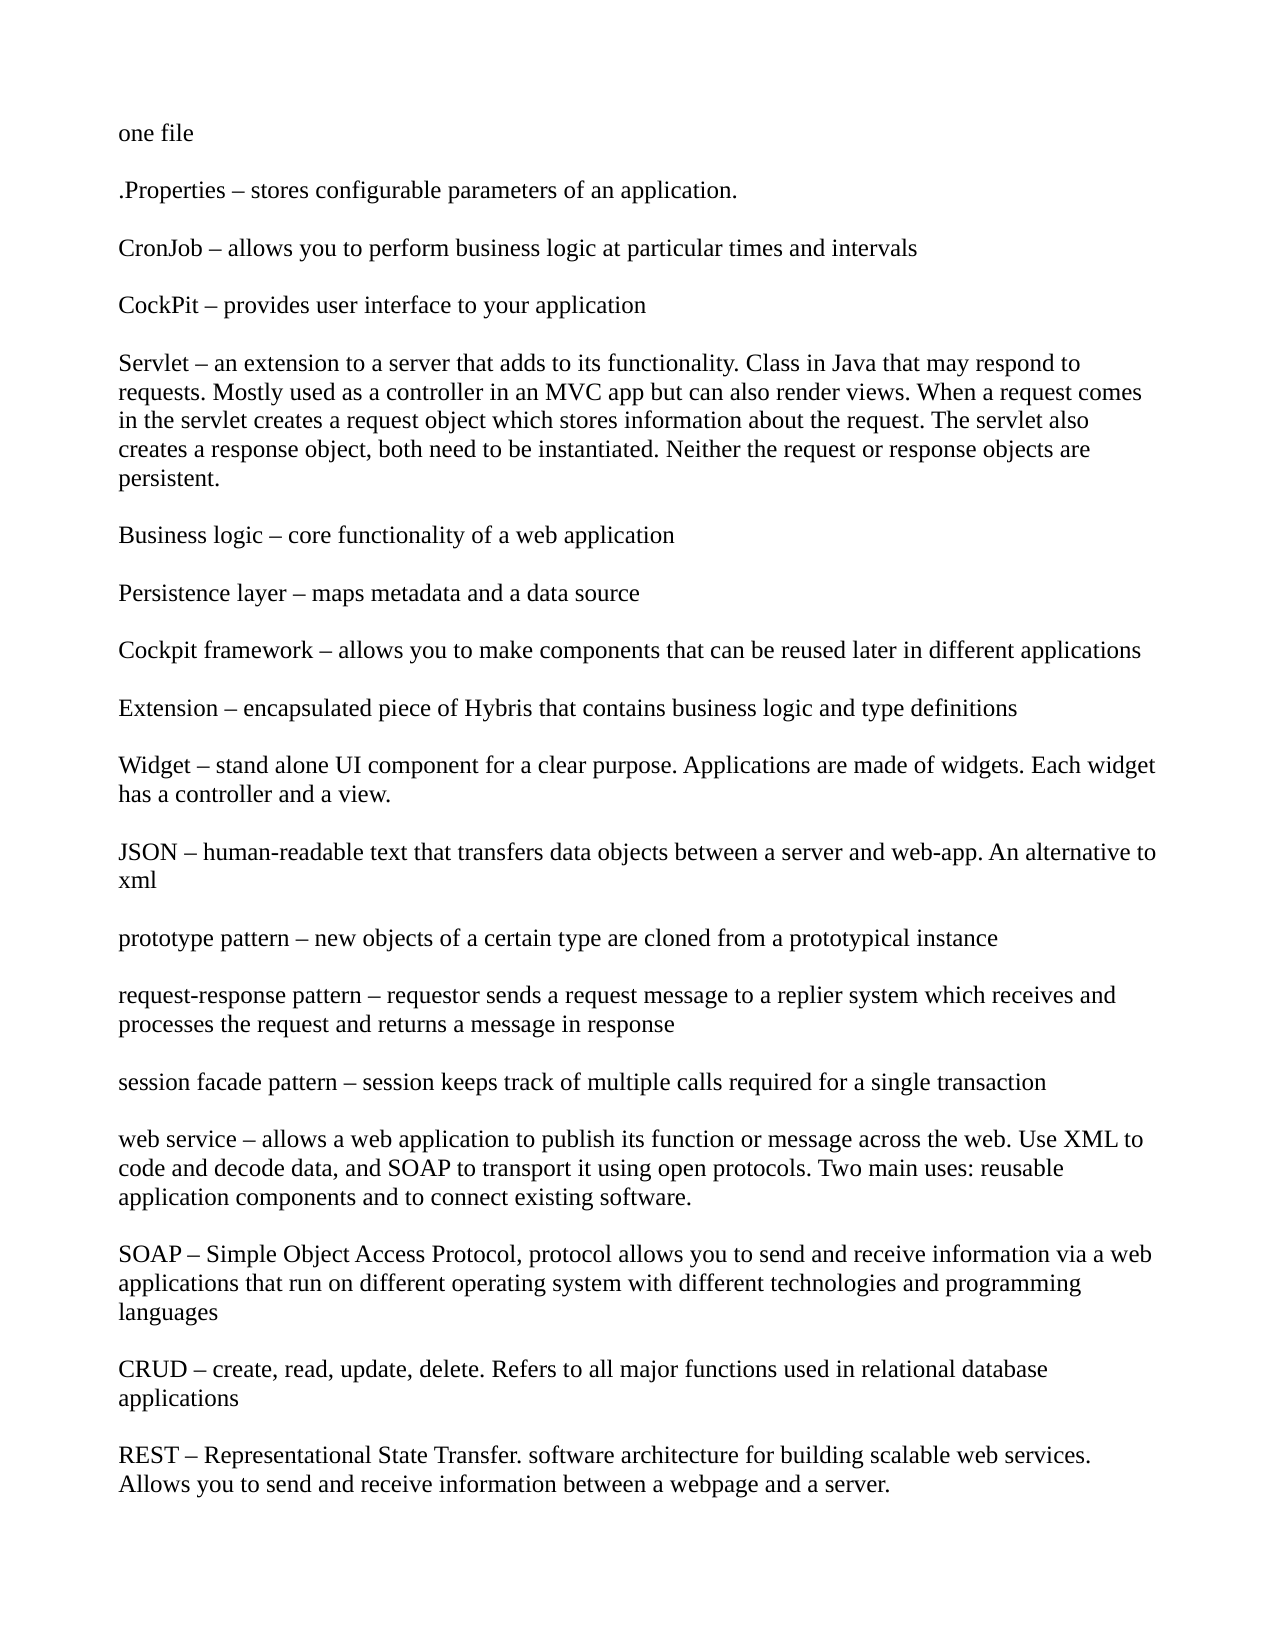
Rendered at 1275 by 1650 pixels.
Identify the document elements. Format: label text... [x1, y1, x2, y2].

text session facade pattern – session keeps track of multiple calls required for a single transaction [118, 1067, 1157, 1096]
text web service – allows a web application to publish its function or message across the web. Use XML to code and decode data, and SOAP to transport it using open protocols. Two main uses: reusable application components and to connect existing software. [118, 1124, 1157, 1211]
text Widget – stand alone UI component for a clear purpose. Applications are made of widgets. Each widget has a controller and a view. [118, 751, 1157, 808]
text Business logic – core functionality of a web application [118, 521, 1157, 549]
text one file [118, 118, 1157, 147]
text CRUD – create, read, update, delete. Refers to all major functions used in relational database applications [118, 1354, 1157, 1412]
text Cockpit framework – allows you to make components that can be reused later in different applications [118, 636, 1157, 664]
text Servlet – an extension to a server that adds to its functionality. Class in Java that may respond to requests. Mostly used as a controller in an MVC app but can also render views. When a request comes in the servlet creates a request object which stores information about the request. The servlet also creates a response object, both need to be instantiated. Neither the request or response objects are persistent. [118, 348, 1157, 492]
text .Properties – stores configurable parameters of an application. [118, 176, 1157, 204]
text SOAP – Simple Object Access Protocol, protocol allows you to send and receive information via a web applications that run on different operating system with different technologies and programming languages [118, 1239, 1157, 1326]
text REST – Representational State Transfer. software architecture for building scalable web services. Allows you to send and receive information between a webpage and a server. [118, 1441, 1157, 1498]
text Extension – encapsulated piece of Hybris that contains business logic and type definitions [118, 693, 1157, 722]
text prototype pattern – new objects of a certain type are cloned from a prototypical instance [118, 923, 1157, 952]
text CockPit – provides user interface to your application [118, 291, 1157, 319]
text JSON – human-readable text that transfers data objects between a server and web-app. An alternative to xml [118, 837, 1157, 894]
text CronJob – allows you to perform business logic at particular times and intervals [118, 233, 1157, 262]
text Persistence layer – maps metadata and a data source [118, 578, 1157, 607]
text request-response pattern – requestor sends a request message to a replier system which receives and processes the request and returns a message in response [118, 981, 1157, 1038]
